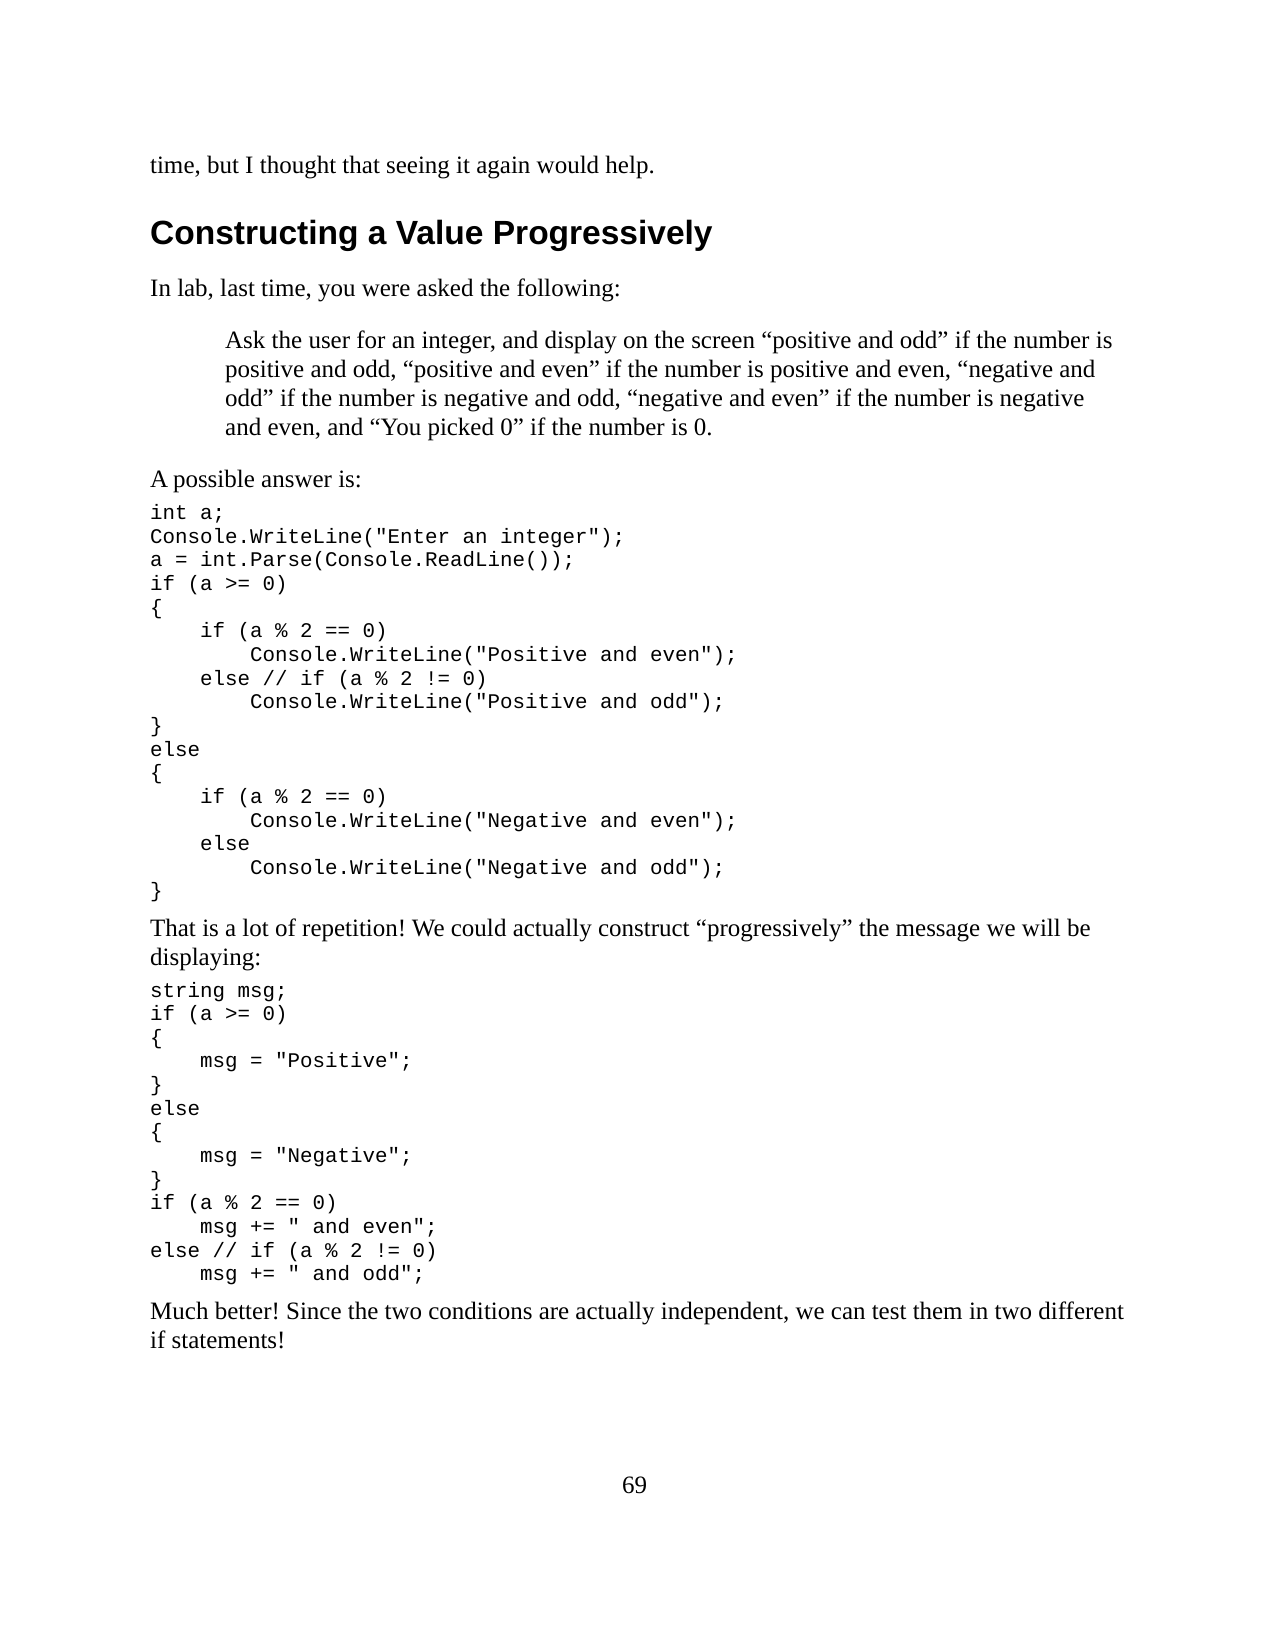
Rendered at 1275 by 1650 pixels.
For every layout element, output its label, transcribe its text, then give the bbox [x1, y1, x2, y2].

text a = int.Parse(Console.ReadLine()); [150, 549, 1125, 573]
text { [150, 762, 1125, 786]
text Ask the user for an integer, and display on the screen “positive and odd” if the number is positive and odd, “positive and even” if the number is positive and even, “negative and odd” if the number is negative and odd, “negative and even” if the number is negative and even, and “You picked 0” if the number is 0. [225, 326, 1125, 441]
text Console.WriteLine("Enter an integer"); [150, 526, 1125, 549]
text else // if (a % 2 != 0) [150, 668, 1125, 691]
text else [150, 1098, 1125, 1121]
text if (a % 2 == 0) [150, 620, 1125, 644]
text In lab, last time, you were asked the following: [150, 273, 1125, 302]
text Much better! Since the two conditions are actually independent, we can test them in two different if statements! [150, 1296, 1125, 1353]
text } [150, 1169, 1125, 1192]
text if (a % 2 == 0) [150, 786, 1125, 809]
text That is a lot of repetition! We could actually construct “progressively” the message we will be displaying: [150, 913, 1125, 971]
text } [150, 715, 1125, 739]
text string msg; [150, 979, 1125, 1003]
text msg += " and even"; [150, 1216, 1125, 1240]
text } [150, 1074, 1125, 1098]
text if (a % 2 == 0) [150, 1192, 1125, 1216]
text time, but I thought that seeing it again would help. [150, 150, 1125, 179]
text if (a >= 0) [150, 573, 1125, 597]
text A possible answer is: [150, 464, 1125, 493]
text { [150, 1121, 1125, 1145]
text { [150, 1027, 1125, 1051]
text Console.WriteLine("Negative and even"); [150, 809, 1125, 833]
text msg = "Negative"; [150, 1145, 1125, 1169]
subtitle Constructing a Value Progressively [150, 213, 1125, 251]
text Console.WriteLine("Positive and odd"); [150, 691, 1125, 715]
text } [150, 881, 1125, 904]
text else // if (a % 2 != 0) [150, 1240, 1125, 1263]
text Console.WriteLine("Positive and even"); [150, 644, 1125, 668]
text else [150, 833, 1125, 857]
text msg += " and odd"; [150, 1263, 1125, 1287]
text Console.WriteLine("Negative and odd"); [150, 857, 1125, 881]
text msg = "Positive"; [150, 1051, 1125, 1074]
text int a; [150, 502, 1125, 526]
text if (a >= 0) [150, 1003, 1125, 1027]
text { [150, 597, 1125, 620]
text else [150, 739, 1125, 762]
